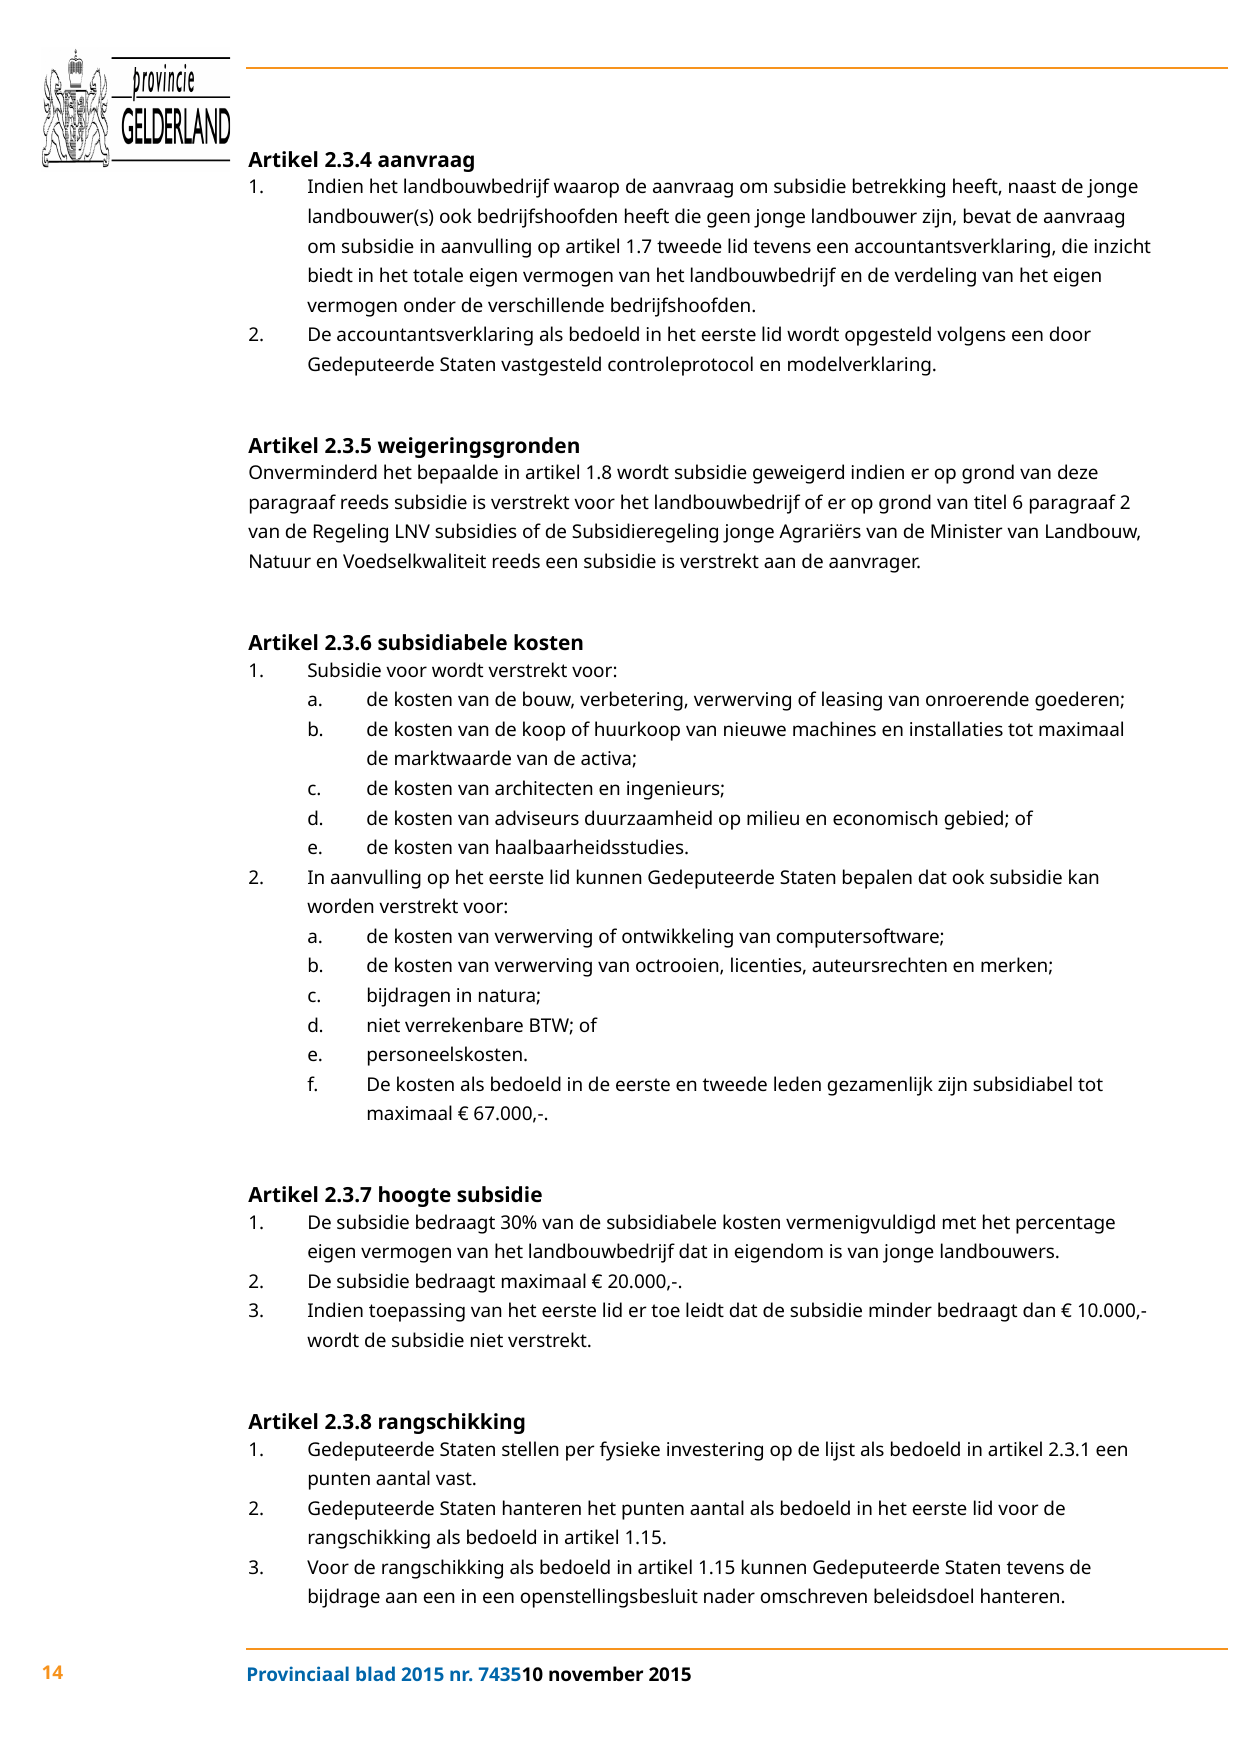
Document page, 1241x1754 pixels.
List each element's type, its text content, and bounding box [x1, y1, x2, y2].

text Artikel 2.3.7 hoogte subsidie [248, 1181, 1152, 1209]
list De kosten als bedoeld in de eerste en tweede leden gezamenlijk zijn subsidiabel tot maximaal € 67.000,-. [307, 1071, 1152, 1126]
list de kosten van adviseurs duurzaamheid op milieu en economisch gebied; of [307, 805, 1152, 830]
list De accountantsverklaring als bedoeld in het eerste lid wordt opgesteld volgens een door Gedeputeerde Staten vastgesteld controleprotocol en modelverklaring. [248, 322, 1152, 377]
list de kosten van verwerving of ontwikkeling van computersoftware; [307, 923, 1152, 949]
list personeelskosten. [307, 1041, 1152, 1067]
list Gedeputeerde Staten hanteren het punten aantal als bedoeld in het eerste lid voor de rangschikking als bedoeld in artikel 1.15. [248, 1495, 1152, 1550]
list De subsidie bedraagt 30% van de subsidiabele kosten vermenigvuldigd met het percentage eigen vermogen van het landbouwbedrijf dat in eigendom is van jonge landbouwers. [248, 1209, 1152, 1264]
text Artikel 2.3.4 aanvraag [248, 145, 1152, 174]
text Artikel 2.3.6 subsidiabele kosten [248, 628, 1152, 657]
list De subsidie bedraagt maximaal € 20.000,-. [248, 1268, 1152, 1294]
list de kosten van de bouw, verbetering, verwerving of leasing van onroerende goederen; [307, 686, 1152, 712]
list de kosten van de koop of huurkoop van nieuwe machines en installaties tot maximaal de marktwaarde van de activa; [307, 716, 1152, 771]
list niet verrekenbare BTW; of [307, 1012, 1152, 1037]
text Artikel 2.3.5 weigeringsgronden [248, 431, 1152, 459]
list Gedeputeerde Staten stellen per fysieke investering op de lijst als bedoeld in artikel 2.3.1 een punten aantal vast. [248, 1436, 1152, 1491]
list de kosten van architecten en ingenieurs; [307, 775, 1152, 801]
list Subsidie voor wordt verstrekt voor: [248, 657, 1152, 682]
list In aanvulling op het eerste lid kunnen Gedeputeerde Staten bepalen dat ook subsidie kan worden verstrekt voor: [248, 864, 1152, 919]
text Artikel 2.3.8 rangschikking [248, 1407, 1152, 1436]
list de kosten van verwerving van octrooien, licenties, auteursrechten en merken; [307, 953, 1152, 978]
list Indien het landbouwbedrijf waarop de aanvraag om subsidie betrekking heeft, naast de jonge landbouwer(s) ook bedrijfshoofden heeft die geen jonge landbouwer zijn, bevat de aanvraag om subsidie in aanvulling op artikel 1.7 tweede lid tevens een accountantsverklaring, die inzicht biedt in het totale eigen vermogen van het landbouwbedrijf en de verdeling van het eigen vermogen onder de verschillende bedrijfshoofden. [248, 174, 1152, 318]
list de kosten van haalbaarheidsstudies. [307, 834, 1152, 860]
list Voor de rangschikking als bedoeld in artikel 1.15 kunnen Gedeputeerde Staten tevens de bijdrage aan een in een openstellingsbesluit nader omschreven beleidsdoel hanteren. [248, 1554, 1152, 1609]
list Indien toepassing van het eerste lid er toe leidt dat de subsidie minder bedraagt dan € 10.000,- wordt de subsidie niet verstrekt. [248, 1298, 1152, 1353]
text Onverminderd het bepaalde in artikel 1.8 wordt subsidie geweigerd indien er op grond van deze paragraaf reeds subsidie is verstrekt voor het landbouwbedrijf of er op grond van titel 6 paragraaf 2 van de Regeling LNV subsidies of de Subsidieregeling jonge Agrariërs van de Minister van Landbouw, Natuur en Voedselkwaliteit reeds een subsidie is verstrekt aan de aanvrager. [248, 459, 1152, 574]
list bijdragen in natura; [307, 982, 1152, 1008]
picture [41, 47, 231, 172]
